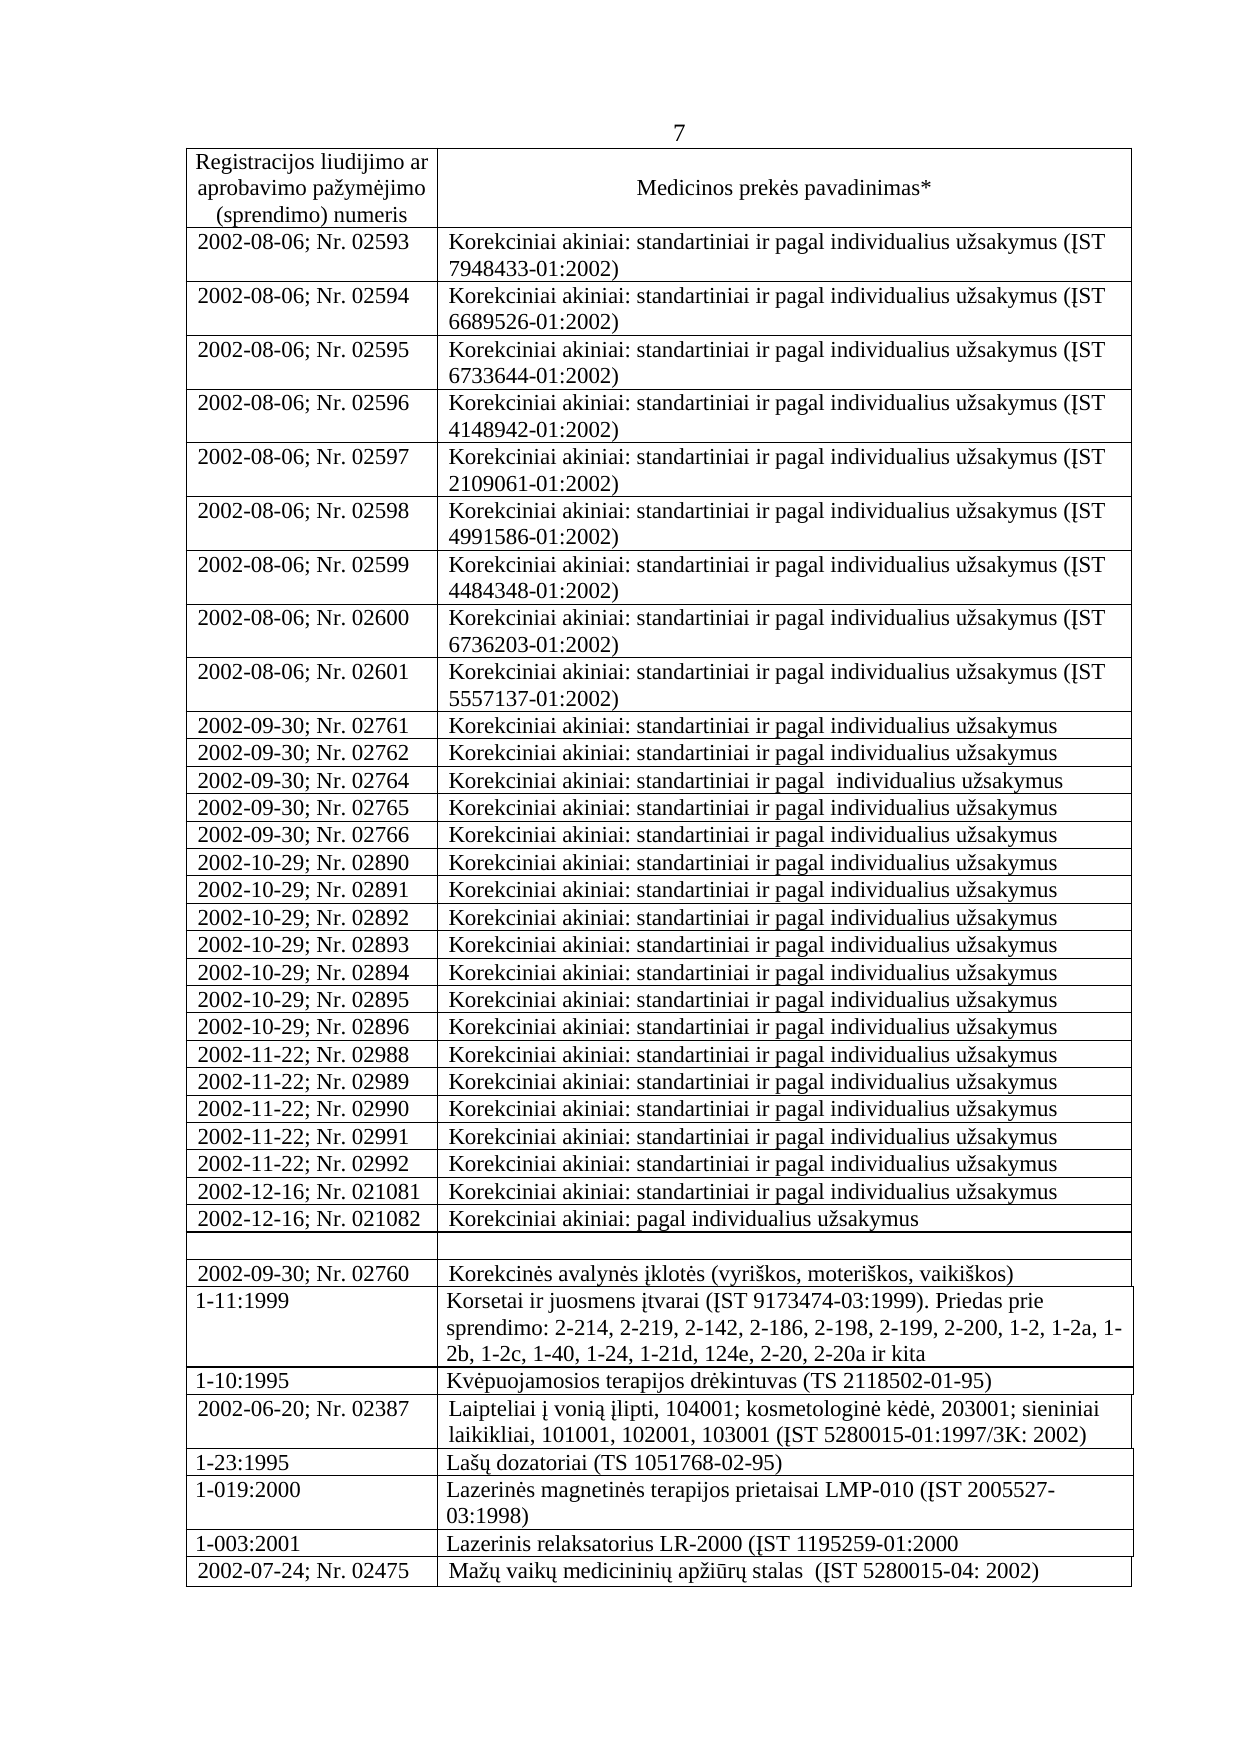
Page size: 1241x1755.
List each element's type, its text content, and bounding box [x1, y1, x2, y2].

table_cell Korekciniai akiniai: standartiniai ir pagal individualius užsakymus (ĮST 6733644-01:2002) [438, 336, 1131, 388]
table_cell [132, 738, 186, 766]
table_cell Korekciniai akiniai: standartiniai ir pagal individualius užsakymus [438, 1123, 1131, 1149]
table_cell [132, 496, 186, 550]
table_cell Korekciniai akiniai: standartiniai ir pagal individualius užsakymus (ĮST 6689526-01:2002) [438, 282, 1131, 335]
table_cell 2002-11-22; Nr. 02989 [187, 1068, 437, 1094]
table_cell [132, 903, 186, 930]
table_cell [132, 657, 186, 711]
table_cell [132, 442, 186, 496]
table_cell 2002-08-06; Nr. 02597 [187, 443, 437, 496]
table_cell [132, 766, 186, 793]
table_cell 2002-08-06; Nr. 02593 [187, 228, 437, 281]
table_cell 1-23:1995 [187, 1449, 437, 1475]
table_cell [132, 930, 186, 957]
table_cell Korekciniai akiniai: standartiniai ir pagal individualius užsakymus [438, 1096, 1131, 1122]
table_cell 2002-09-30; Nr. 02765 [187, 794, 437, 821]
table_cell Korekciniai akiniai: standartiniai ir pagal individualius užsakymus (ĮST 6736203-01:2002) [438, 605, 1131, 657]
table_cell Lašų dozatoriai (TS 1051768-02-95) [438, 1449, 1133, 1475]
table_cell Laipteliai į vonią įlipti, 104001; kosmetologinė kėdė, 203001; sieniniai laikikliai, 101001, 102001, 103001 (ĮST 5280015-01:1997/3K: 2002) [438, 1395, 1131, 1447]
table_cell 2002-09-30; Nr. 02764 [187, 767, 437, 793]
table_cell 2002-08-06; Nr. 02594 [187, 282, 437, 335]
table_cell [132, 550, 186, 603]
table_header Registracijos liudijimo ar aprobavimo pažymėjimo (sprendimo) numeris [187, 149, 437, 227]
table_cell 2002-11-22; Nr. 02991 [187, 1123, 437, 1149]
table_cell [438, 1233, 1131, 1259]
table_cell [132, 335, 186, 388]
table_cell Korekciniai akiniai: standartiniai ir pagal individualius užsakymus [438, 876, 1131, 903]
table_cell [132, 1231, 186, 1259]
table_cell [132, 1556, 186, 1586]
table_cell Korekciniai akiniai: pagal individualius užsakymus [438, 1205, 1131, 1231]
table_cell 2002-06-20; Nr. 02387 [187, 1395, 437, 1447]
table_cell 2002-10-29; Nr. 02895 [187, 986, 437, 1012]
table_cell Kvėpuojamosios terapijos drėkintuvas (TS 2118502-01-95) [438, 1368, 1133, 1394]
table_cell Korsetai ir juosmens įtvarai (ĮST 9173474-03:1999). Priedas prie sprendimo: 2-214, 2-219, 2-142, 2-186, 2-198, 2-199, 2-200, 1-2, 1-2a, 1-2b, 1-2c, 1-40, 1-24, 1-21d, 124e, 2-20, 2-20a ir kita [438, 1287, 1133, 1366]
table_cell 2002-12-16; Nr. 021081 [187, 1178, 437, 1204]
table_cell 2002-09-30; Nr. 02766 [187, 822, 437, 848]
table_cell Korekciniai akiniai: standartiniai ir pagal individualius užsakymus [438, 822, 1131, 848]
table_cell 1-10:1995 [187, 1368, 437, 1394]
table_cell [132, 1067, 186, 1094]
table_cell Korekciniai akiniai: standartiniai ir pagal individualius užsakymus [438, 1068, 1131, 1094]
table_cell 1-019:2000 [187, 1476, 437, 1529]
table_header [132, 148, 186, 227]
table_cell 2002-08-06; Nr. 02595 [187, 336, 437, 388]
table_cell [132, 1529, 186, 1556]
table_cell [132, 604, 186, 657]
table_cell [132, 389, 186, 442]
table_cell [132, 848, 186, 875]
table_cell [132, 1149, 186, 1177]
table_cell Korekciniai akiniai: standartiniai ir pagal individualius užsakymus [438, 986, 1131, 1012]
table_cell Korekciniai akiniai: standartiniai ir pagal individualius užsakymus [438, 1013, 1131, 1040]
table_cell [132, 985, 186, 1012]
table_cell [132, 1286, 186, 1366]
table_cell Korekcinės avalynės įklotės (vyriškos, moteriškos, vaikiškos) [438, 1260, 1131, 1286]
table_cell 2002-09-30; Nr. 02762 [187, 739, 437, 766]
table_cell Korekciniai akiniai: standartiniai ir pagal individualius užsakymus [438, 794, 1131, 821]
table_cell Korekciniai akiniai: standartiniai ir pagal individualius užsakymus (ĮST 4991586-01:2002) [438, 497, 1131, 550]
table_cell [132, 281, 186, 335]
table_cell 2002-07-24; Nr. 02475 [187, 1557, 437, 1586]
table_cell 2002-08-06; Nr. 02598 [187, 497, 437, 550]
table_cell Mažų vaikų medicininių apžiūrų stalas (įst 5280015-04: 2002) [438, 1557, 1131, 1586]
table_cell 2002-08-06; Nr. 02596 [187, 390, 437, 442]
table_cell Korekciniai akiniai: standartiniai ir pagal individualius užsakymus [438, 849, 1131, 875]
table_cell 2002-09-30; Nr. 02760 [187, 1260, 437, 1286]
table_cell [132, 793, 186, 821]
table_cell 2002-10-29; Nr. 02896 [187, 1013, 437, 1040]
table_cell [132, 1177, 186, 1204]
table_cell 2002-11-22; Nr. 02988 [187, 1041, 437, 1067]
table_cell [132, 1448, 186, 1475]
table_cell Korekciniai akiniai: standartiniai ir pagal individualius užsakymus [438, 767, 1131, 793]
table_cell Korekciniai akiniai: standartiniai ir pagal individualius užsakymus [438, 959, 1131, 985]
table_cell [187, 1233, 437, 1259]
table_cell [132, 1366, 186, 1394]
table_cell 2002-08-06; Nr. 02601 [187, 658, 437, 711]
table_cell [132, 1012, 186, 1040]
table_cell Korekciniai akiniai: standartiniai ir pagal individualius užsakymus [438, 1150, 1131, 1177]
table_cell 2002-10-29; Nr. 02894 [187, 959, 437, 985]
table_cell 2002-10-29; Nr. 02890 [187, 849, 437, 875]
table_cell Korekciniai akiniai: standartiniai ir pagal individualius užsakymus (ĮST 7948433-01:2002) [438, 228, 1131, 281]
table_cell [132, 1394, 186, 1447]
table_cell 2002-11-22; Nr. 02992 [187, 1150, 437, 1177]
table_cell [132, 875, 186, 903]
table_cell 2002-09-30; Nr. 02761 [187, 712, 437, 738]
table_cell Korekciniai akiniai: standartiniai ir pagal individualius užsakymus [438, 712, 1131, 738]
table_cell [132, 227, 186, 281]
table_cell Korekciniai akiniai: standartiniai ir pagal individualius užsakymus [438, 739, 1131, 766]
table_header Medicinos prekės pavadinimas* [438, 149, 1131, 227]
table_cell Korekciniai akiniai: standartiniai ir pagal individualius užsakymus [438, 904, 1131, 930]
table_cell Korekciniai akiniai: standartiniai ir pagal individualius užsakymus [438, 1178, 1131, 1204]
table_cell [132, 1259, 186, 1286]
table_cell [132, 1122, 186, 1149]
table_cell Korekciniai akiniai: standartiniai ir pagal individualius užsakymus (ĮST 4484348-01:2002) [438, 551, 1131, 603]
table_cell [132, 1475, 186, 1529]
table_cell Korekciniai akiniai: standartiniai ir pagal individualius užsakymus (ĮST 2109061-01:2002) [438, 443, 1131, 496]
table_cell [132, 958, 186, 985]
table_cell 2002-08-06; Nr. 02599 [187, 551, 437, 603]
table_cell [132, 711, 186, 738]
table_cell Korekciniai akiniai: standartiniai ir pagal individualius užsakymus (ĮST 4148942-01:2002) [438, 390, 1131, 442]
table_cell Lazerinis relaksatorius LR-2000 (ĮST 1195259-01:2000 [438, 1530, 1133, 1556]
table_cell 1-11:1999 [187, 1287, 437, 1366]
table_cell Korekciniai akiniai: standartiniai ir pagal individualius užsakymus (ĮST 5557137-01:2002) [438, 658, 1131, 711]
table_cell 2002-10-29; Nr. 02893 [187, 931, 437, 957]
table_cell 2002-08-06; Nr. 02600 [187, 605, 437, 657]
table_cell Lazerinės magnetinės terapijos prietaisai LMP-010 (ĮST 2005527-03:1998) [438, 1476, 1133, 1529]
table_cell 2002-10-29; Nr. 02891 [187, 876, 437, 903]
table_cell Korekciniai akiniai: standartiniai ir pagal individualius užsakymus [438, 931, 1131, 957]
table_cell [132, 1204, 186, 1231]
table_cell [132, 1040, 186, 1067]
table_cell [132, 821, 186, 848]
table_cell 2002-11-22; Nr. 02990 [187, 1096, 437, 1122]
table_cell 1-003:2001 [187, 1530, 437, 1556]
table_cell [132, 1095, 186, 1122]
table_cell 2002-12-16; Nr. 021082 [187, 1205, 437, 1231]
table_cell Korekciniai akiniai: standartiniai ir pagal individualius užsakymus [438, 1041, 1131, 1067]
table_cell 2002-10-29; Nr. 02892 [187, 904, 437, 930]
